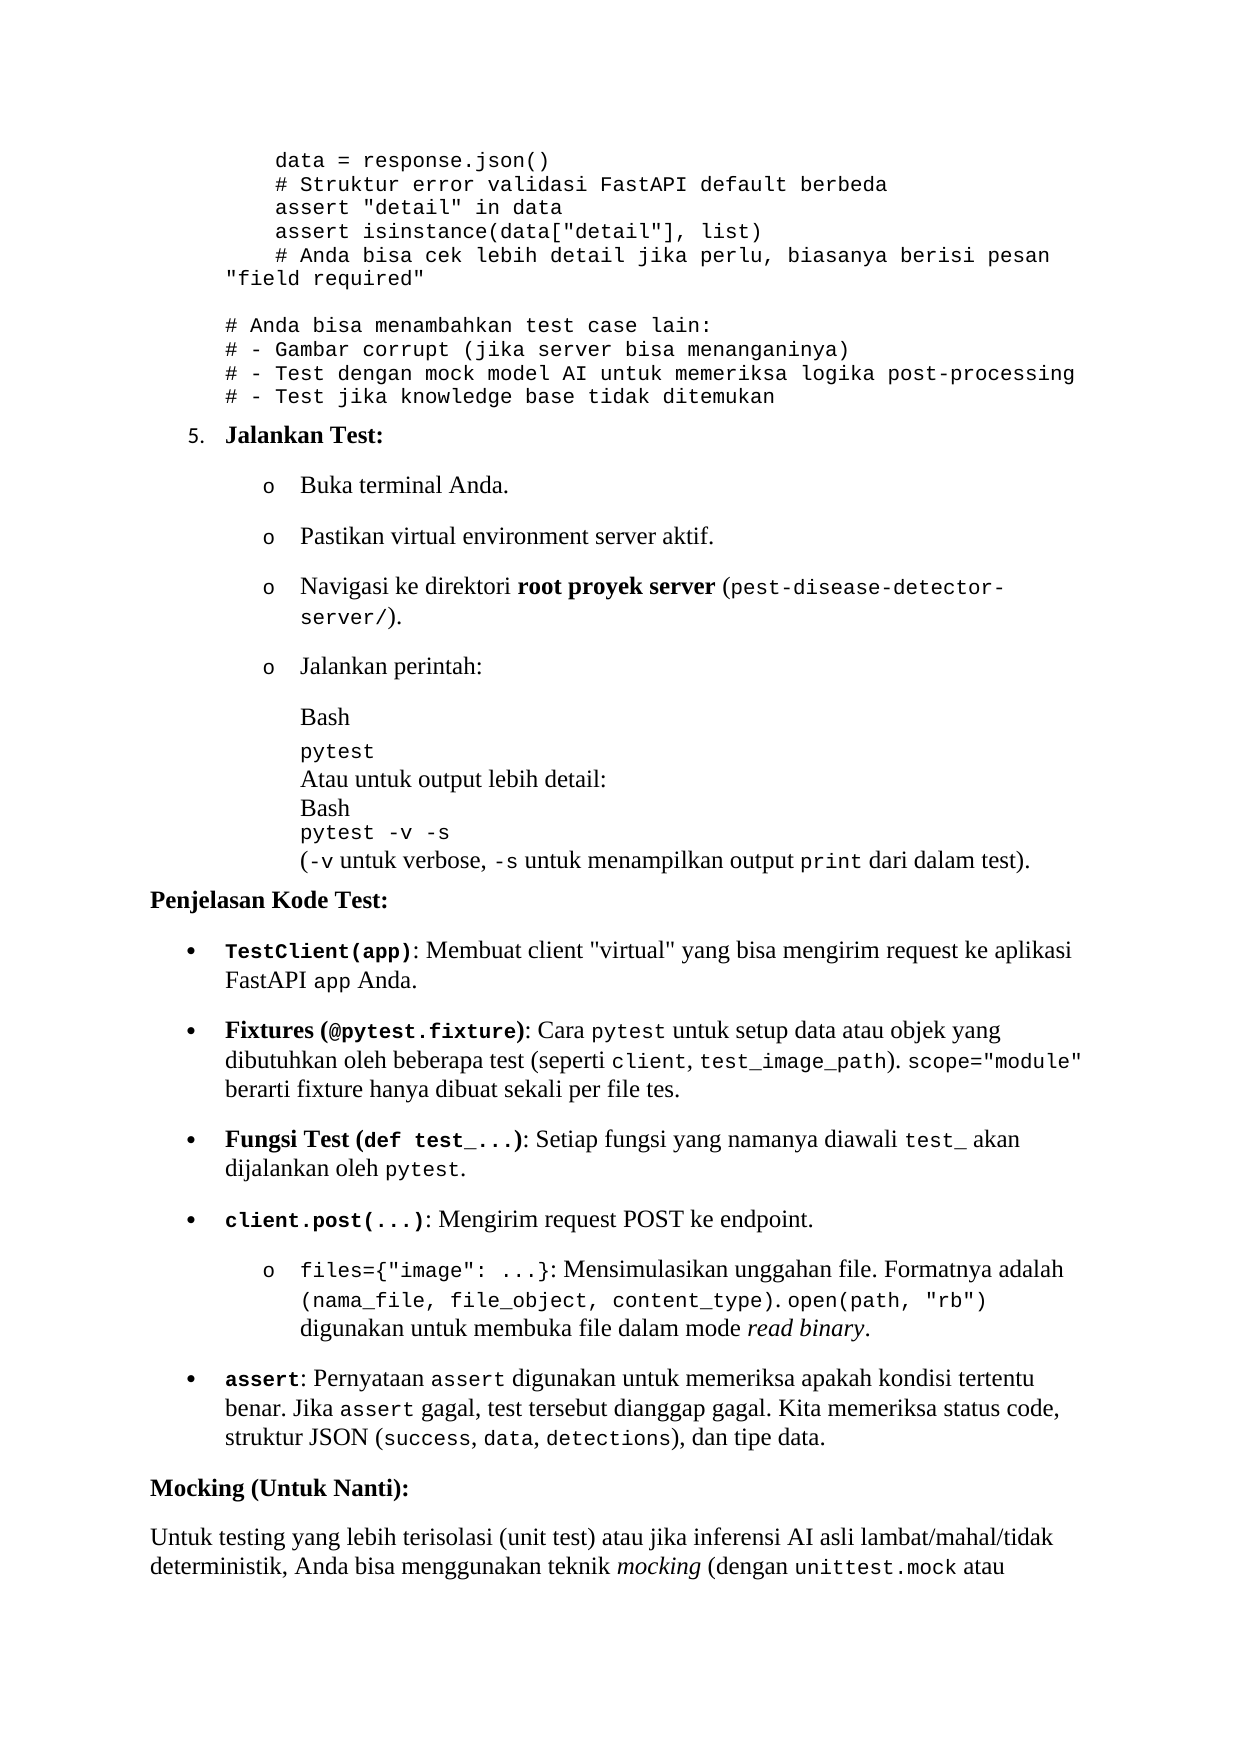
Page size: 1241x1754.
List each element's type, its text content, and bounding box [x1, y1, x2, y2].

text Bash [300, 793, 1090, 822]
list TestClient(app): Membuat client "virtual" yang bisa mengirim request ke aplikasi FastAPI app Anda. [187, 935, 1090, 994]
text pytest [300, 741, 1090, 764]
text data = response.json() [225, 150, 1090, 174]
text # - Test dengan mock model AI untuk memeriksa logika post-processing [225, 363, 1090, 386]
list Jalankan Test: [187, 421, 1090, 449]
text # - Gambar corrupt (jika server bisa menanganinya) [225, 339, 1090, 363]
list Jalankan perintah: [262, 651, 1090, 681]
text # - Test jika knowledge base tidak ditemukan [225, 386, 1090, 410]
text (-v untuk verbose, -s untuk menampilkan output print dari dalam test). [300, 846, 1090, 875]
list Buka terminal Anda. [262, 470, 1090, 500]
list Pastikan virtual environment server aktif. [262, 521, 1090, 550]
list files={"image": ...}: Mensimulasikan unggahan file. Formatnya adalah (nama_file, file_object, content_type). open(path, "rb") digunakan untuk membuka file dalam mode read binary. [262, 1254, 1090, 1342]
list Navigasi ke direktori root proyek server (pest-disease-detector-server/). [262, 571, 1090, 630]
text # Anda bisa menambahkan test case lain: [225, 316, 1090, 339]
list Fungsi Test (def test_...): Setiap fungsi yang namanya diawali test_ akan dijalankan oleh pytest. [187, 1124, 1090, 1183]
text # Struktur error validasi FastAPI default berbeda [225, 174, 1090, 197]
text Atau untuk output lebih detail: [300, 764, 1090, 793]
list assert: Pernyataan assert digunakan untuk memeriksa apakah kondisi tertentu benar. Jika assert gagal, test tersebut dianggap gagal. Kita memeriksa status code, struktur JSON (success, data, detections), dan tipe data. [187, 1363, 1090, 1452]
text Mocking (Untuk Nanti): [150, 1473, 1090, 1501]
text # Anda bisa cek lebih detail jika perlu, biasanya berisi pesan "field required" [225, 244, 1090, 292]
text Untuk testing yang lebih terisolasi (unit test) atau jika inferensi AI asli lambat/mahal/tidak deterministik, Anda bisa menggunakan teknik mocking (dengan unittest.mock atau [150, 1522, 1090, 1581]
text Penjelasan Kode Test: [150, 886, 1090, 914]
list client.post(...): Mengirim request POST ke endpoint. [187, 1204, 1090, 1233]
text assert "detail" in data [225, 197, 1090, 221]
text pytest -v -s [300, 822, 1090, 846]
text assert isinstance(data["detail"], list) [225, 221, 1090, 244]
text Bash [300, 702, 1090, 730]
list Fixtures (@pytest.fixture): Cara pytest untuk setup data atau objek yang dibutuhkan oleh beberapa test (seperti client, test_image_path). scope="module" berarti fixture hanya dibuat sekali per file tes. [187, 1015, 1090, 1103]
